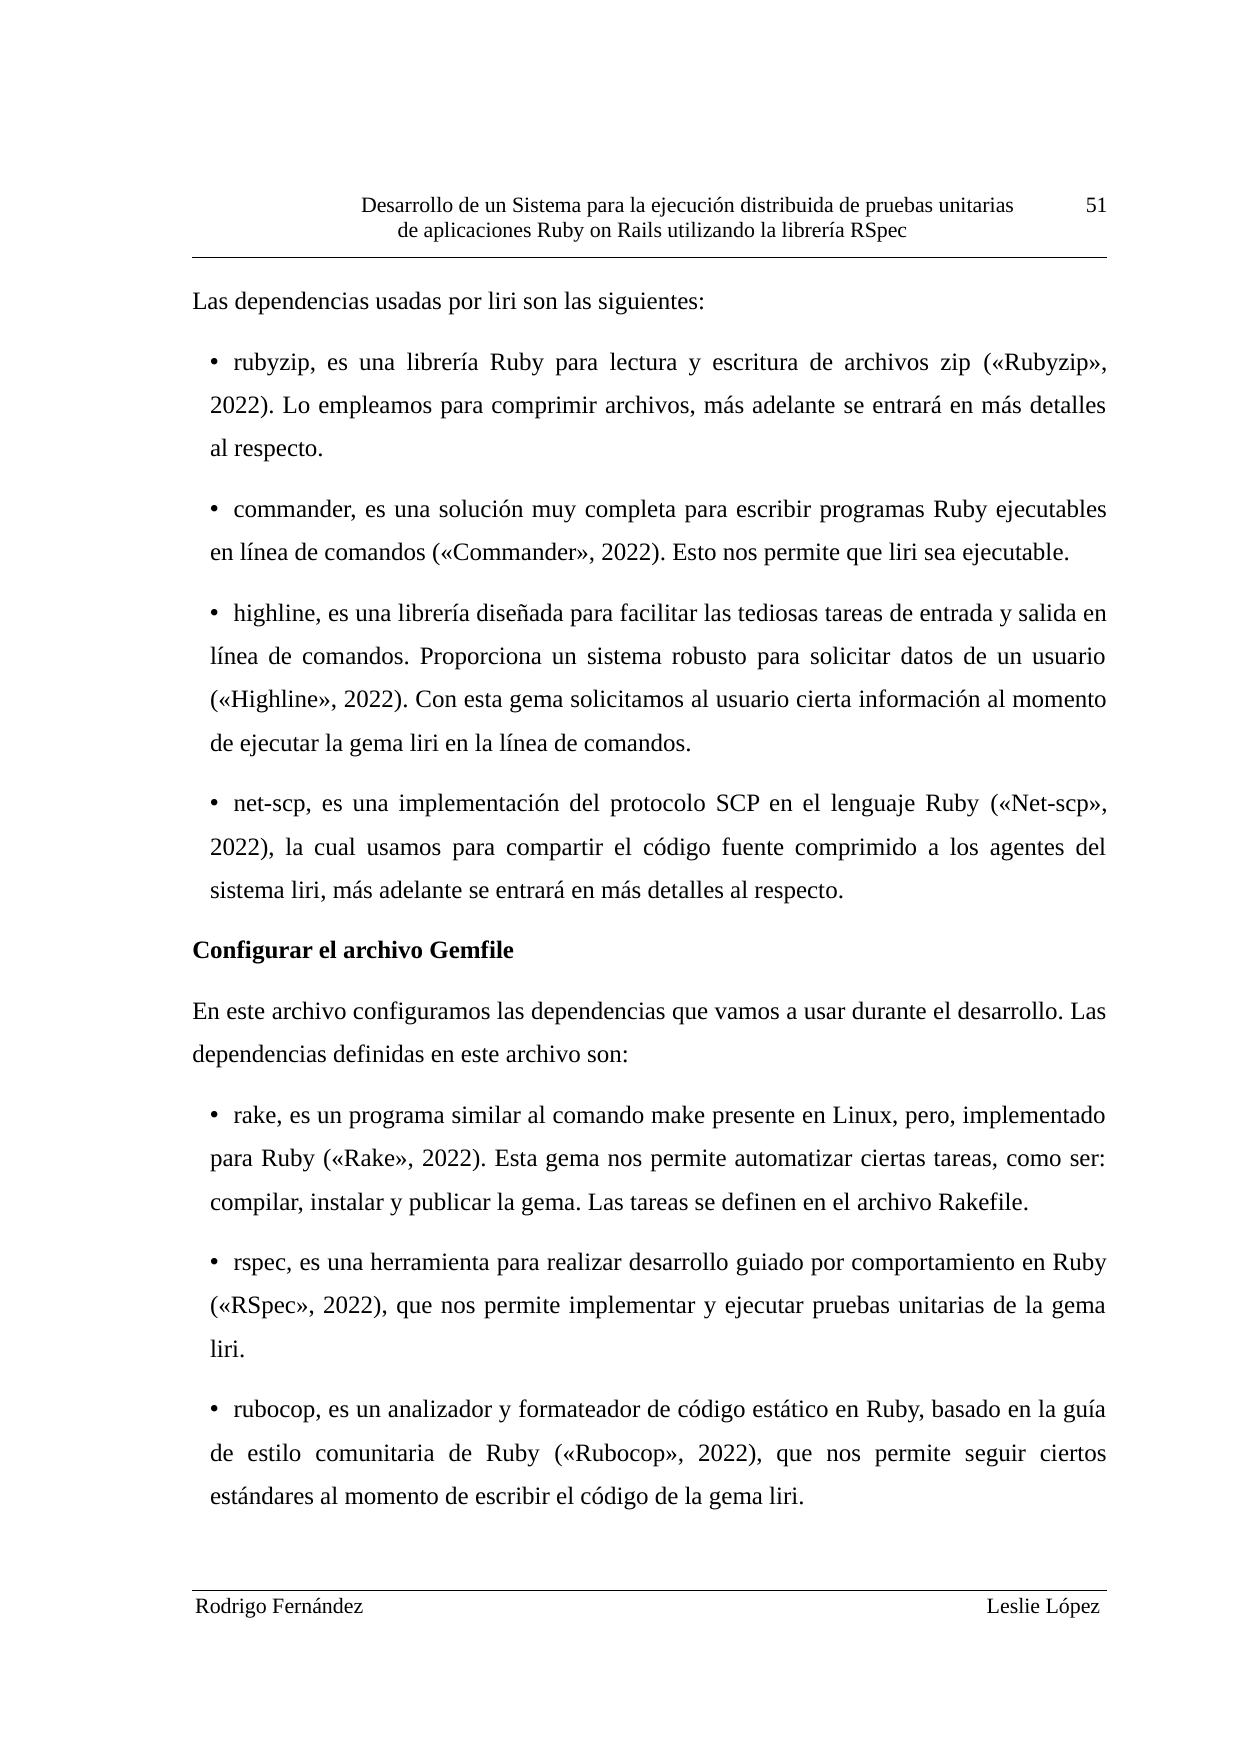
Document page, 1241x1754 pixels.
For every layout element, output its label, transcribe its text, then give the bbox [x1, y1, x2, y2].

list highline, es una librería diseñada para facilitar las tediosas tareas de entrada y salida en línea de comandos. Proporciona un sistema robusto para solicitar datos de un usuario («Highline», 2022)⁠. Con esta gema solicitamos al usuario cierta información al momento de ejecutar la gema liri en la línea de comandos. [210, 598, 1107, 756]
list rubyzip, es una librería Ruby para lectura y escritura de archivos zip («Rubyzip», 2022)⁠. Lo empleamos para comprimir archivos, más adelante se entrará en más detalles al respecto. [210, 347, 1107, 462]
list rspec, es una herramienta para realizar desarrollo guiado por comportamiento en Ruby («RSpec», 2022)⁠, que nos permite implementar y ejecutar pruebas unitarias de la gema liri. [210, 1247, 1107, 1362]
list commander, es una solución muy completa para escribir programas Ruby ejecutables en línea de comandos («Commander», 2022)⁠. Esto nos permite que liri sea ejecutable. [210, 494, 1107, 566]
list net-scp, es una implementación del protocolo SCP en el lenguaje Ruby («Net-scp», 2022)⁠, la cual usamos para compartir el código fuente comprimido a los agentes del sistema liri, más adelante se entrará en más detalles al respecto. [210, 788, 1107, 903]
text En este archivo configuramos las dependencias que vamos a usar durante el desarrollo. Las dependencias definidas en este archivo son: [192, 996, 1107, 1068]
text Configurar el archivo Gemfile [192, 936, 1107, 964]
text Las dependencias usadas por liri son las siguientes: [192, 286, 1107, 315]
list rake, es un programa similar al comando make presente en Linux, pero, implementado para Ruby («Rake», 2022)⁠. Esta gema nos permite automatizar ciertas tareas, como ser: compilar, instalar y publicar la gema. Las tareas se definen en el archivo Rakefile. [210, 1100, 1107, 1215]
list rubocop, es un analizador y formateador de código estático en Ruby, basado en la guía de estilo comunitaria de Ruby («Rubocop», 2022)⁠, que nos permite seguir ciertos estándares al momento de escribir el código de la gema liri. [210, 1394, 1107, 1509]
